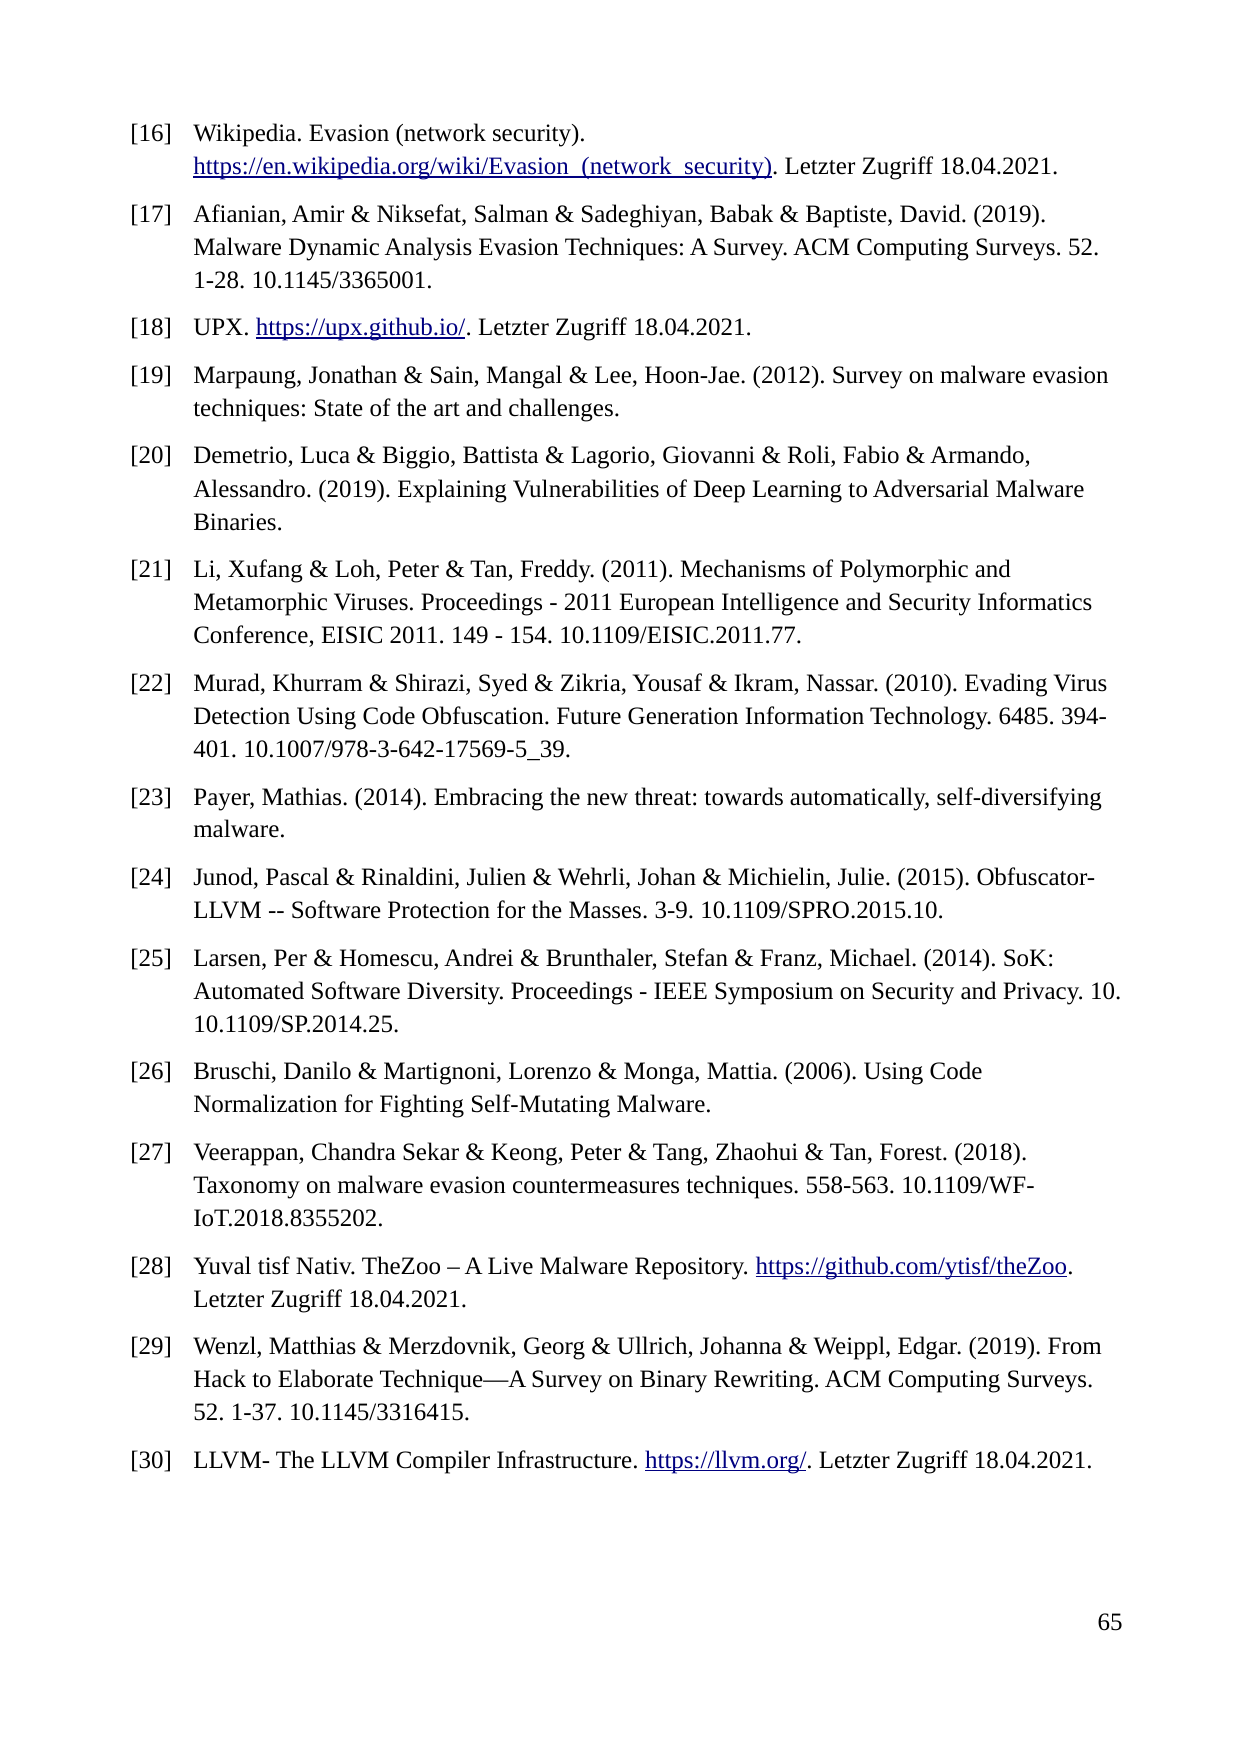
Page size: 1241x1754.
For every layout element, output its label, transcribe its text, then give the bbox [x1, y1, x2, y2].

list Larsen, Per & Homescu, Andrei & Brunthaler, Stefan & Franz, Michael. (2014). SoK: Automated Software Diversity. Proceedings - IEEE Symposium on Security and Privacy. 10. 10.1109/SP.2014.25. [130, 943, 1122, 1038]
list Li, Xufang & Loh, Peter & Tan, Freddy. (2011). Mechanisms of Polymorphic and Metamorphic Viruses. Proceedings - 2011 European Intelligence and Security Informatics Conference, EISIC 2011. 149 - 154. 10.1109/EISIC.2011.77. [130, 554, 1122, 649]
list Marpaung, Jonathan & Sain, Mangal & Lee, Hoon-Jae. (2012). Survey on malware evasion techniques: State of the art and challenges. [130, 360, 1122, 422]
list Wenzl, Matthias & Merzdovnik, Georg & Ullrich, Johanna & Weippl, Edgar. (2019). From Hack to Elaborate Technique—A Survey on Binary Rewriting. ACM Computing Surveys. 52. 1-37. 10.1145/3316415. [130, 1331, 1122, 1426]
list UPX. https://upx.github.io/. Letzter Zugriff 18.04.2021. [130, 312, 1122, 341]
list Murad, Khurram & Shirazi, Syed & Zikria, Yousaf & Ikram, Nassar. (2010). Evading Virus Detection Using Code Obfuscation. Future Generation Information Technology. 6485. 394-401. 10.1007/978-3-642-17569-5_39. [130, 668, 1122, 763]
list Veerappan, Chandra Sekar & Keong, Peter & Tang, Zhaohui & Tan, Forest. (2018). Taxonomy on malware evasion countermeasures techniques. 558-563. 10.1109/WF-IoT.2018.8355202. [130, 1137, 1122, 1232]
list Junod, Pascal & Rinaldini, Julien & Wehrli, Johan & Michielin, Julie. (2015). Obfuscator-LLVM -- Software Protection for the Masses. 3-9. 10.1109/SPRO.2015.10. [130, 862, 1122, 924]
list Yuval tisf Nativ. TheZoo – A Live Malware Repository. https://github.com/ytisf/theZoo. Letzter Zugriff 18.04.2021. [130, 1251, 1122, 1312]
list Afianian, Amir & Niksefat, Salman & Sadeghiyan, Babak & Baptiste, David. (2019). Malware Dynamic Analysis Evasion Techniques: A Survey. ACM Computing Surveys. 52. 1-28. 10.1145/3365001. [130, 199, 1122, 293]
list Payer, Mathias. (2014). Embracing the new threat: towards automatically, self-diversifying malware. [130, 782, 1122, 843]
list LLVM- The LLVM Compiler Infrastructure. https://llvm.org/. Letzter Zugriff 18.04.2021. [130, 1445, 1122, 1474]
list Wikipedia. Evasion (network security). https://en.wikipedia.org/wiki/Evasion_(network_security). Letzter Zugriff 18.04.2021. [130, 118, 1122, 180]
list Demetrio, Luca & Biggio, Battista & Lagorio, Giovanni & Roli, Fabio & Armando, Alessandro. (2019). Explaining Vulnerabilities of Deep Learning to Adversarial Malware Binaries. [130, 441, 1122, 535]
list Bruschi, Danilo & Martignoni, Lorenzo & Monga, Mattia. (2006). Using Code Normalization for Fighting Self-Mutating Malware. [130, 1056, 1122, 1118]
